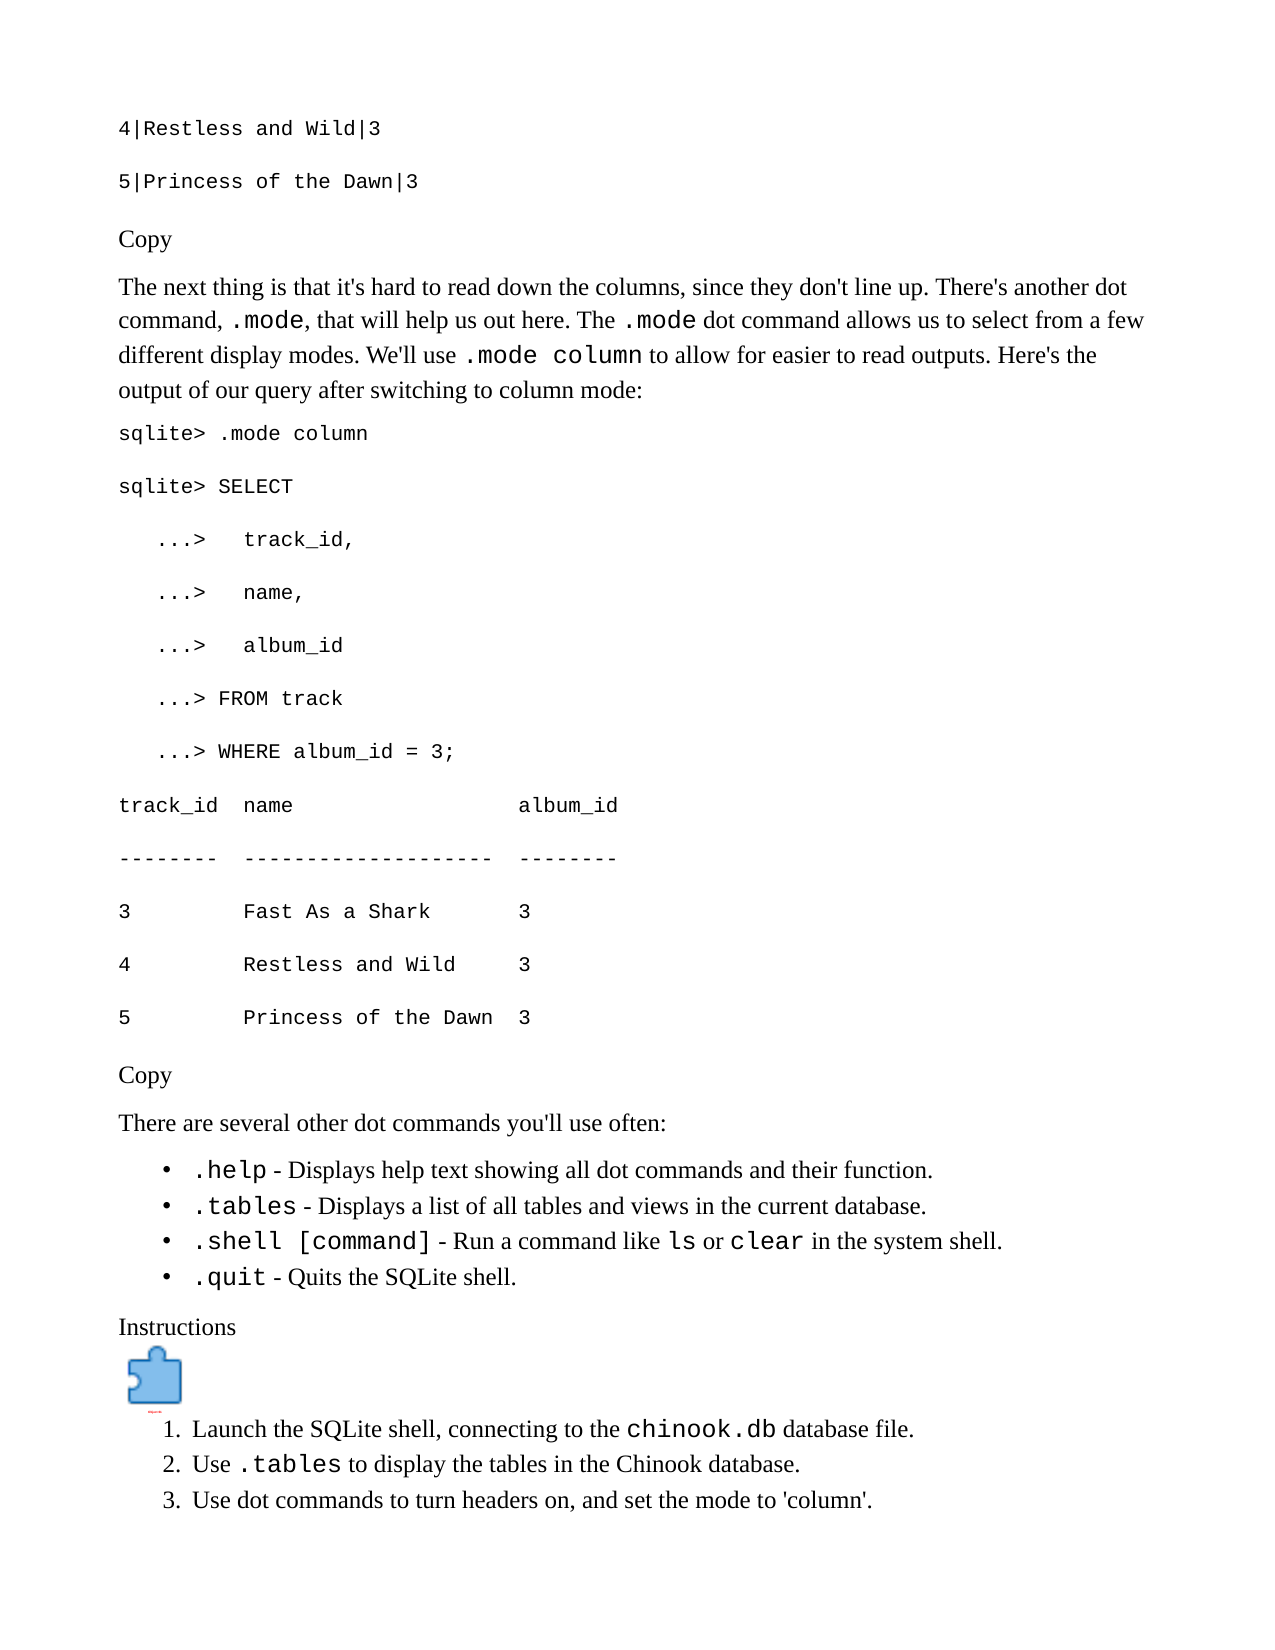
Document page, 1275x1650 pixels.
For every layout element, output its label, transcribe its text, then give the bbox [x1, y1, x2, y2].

list .quit - Quits the SQLite shell. [162, 1262, 1157, 1293]
text 4|Restless and Wild|3 [118, 118, 1157, 142]
text There are several other dot commands you'll use often: [118, 1108, 1157, 1137]
text ...> name, [118, 582, 1157, 606]
text ...> FROM track [118, 688, 1157, 712]
text track_id name album_id [118, 795, 1157, 818]
text sqlite> .mode column [118, 423, 1157, 446]
text ...> album_id [118, 635, 1157, 659]
text Copy [118, 224, 1157, 253]
text 5|Princess of the Dawn|3 [118, 171, 1157, 195]
text Instructions [118, 1312, 1157, 1341]
list Launch the SQLite shell, connecting to the chinook.db database file. [162, 1414, 1157, 1445]
text 3 Fast As a Shark 3 [118, 901, 1157, 924]
text -------- -------------------- -------- [118, 848, 1157, 871]
list .tables - Displays a list of all tables and views in the current database. [162, 1191, 1157, 1222]
text sqlite> SELECT [118, 476, 1157, 499]
list .shell [command] - Run a command like ls or clear in the system shell. [162, 1226, 1157, 1257]
text Copy [118, 1060, 1157, 1089]
list .help - Displays help text showing all dot commands and their function. [162, 1156, 1157, 1186]
text ...> track_id, [118, 529, 1157, 553]
text 5 Princess of the Dawn 3 [118, 1007, 1157, 1031]
text The next thing is that it's hard to read down the columns, since they don't line up. There's another dot command, .mode, that will help us out here. The .mode dot command allows us to select from a few different display modes. We'll use .mode column to allow for easier to read outputs. Here's the output of our query after switching to column mode: [118, 272, 1157, 404]
list Use dot commands to turn headers on, and set the mode to 'column'. [162, 1485, 1157, 1514]
text 4 Restless and Wild 3 [118, 954, 1157, 978]
list Use .tables to display the tables in the Chinook database. [162, 1449, 1157, 1480]
text ...> WHERE album_id = 3; [118, 742, 1157, 765]
